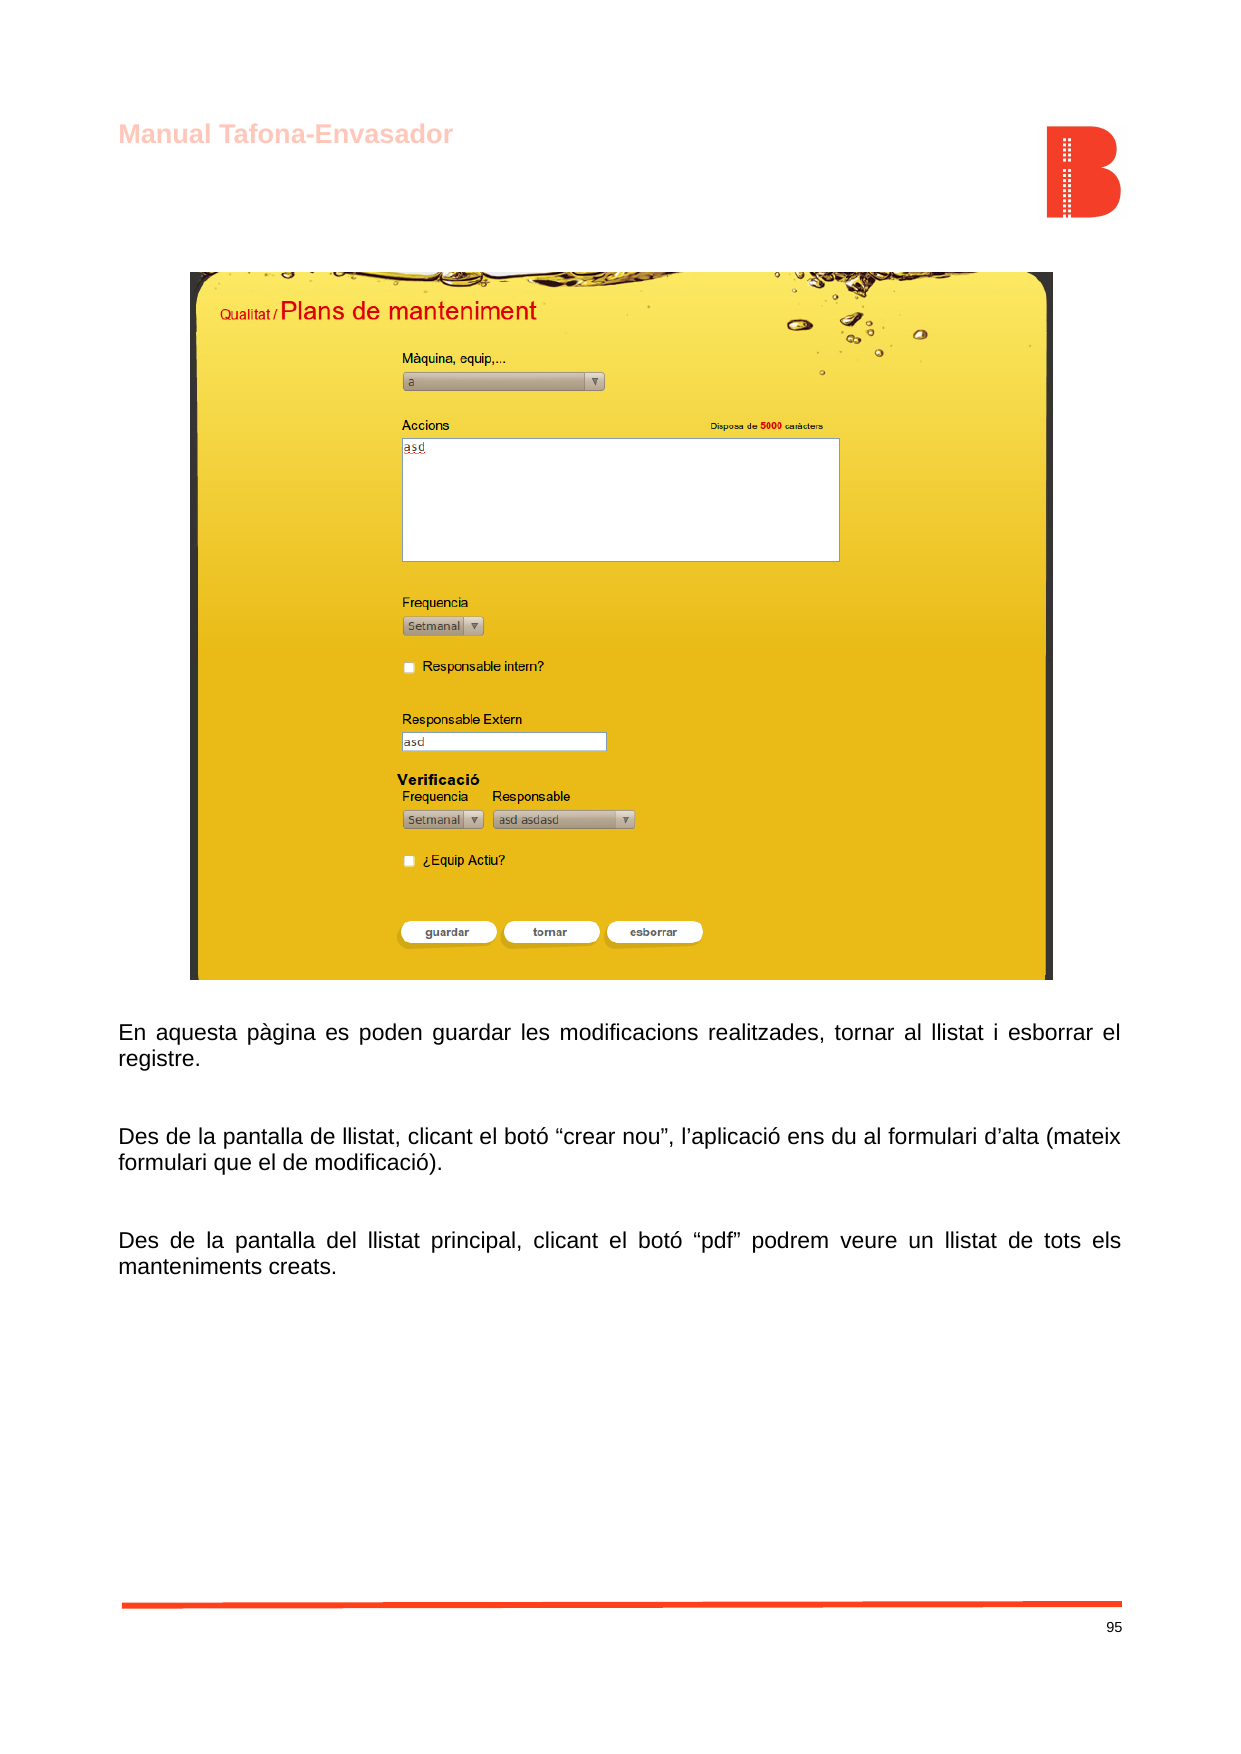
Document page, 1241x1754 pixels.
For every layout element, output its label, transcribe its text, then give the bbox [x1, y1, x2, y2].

text Des de la pantalla del llistat principal, clicant el botó “pdf” podrem veure un llistat de tots els manteniments creats. [118, 1227, 1122, 1279]
picture [184, 272, 1056, 980]
picture [1036, 124, 1130, 221]
text Des de la pantalla de llistat, clicant el botó “crear nou”, l’aplicació ens du al formulari d’alta (mateix formulari que el de modificació). [118, 1123, 1122, 1176]
text En aquesta pàgina es poden guardar les modificacions realitzades, tornar al llistat i esborrar el registre. [118, 1019, 1122, 1071]
